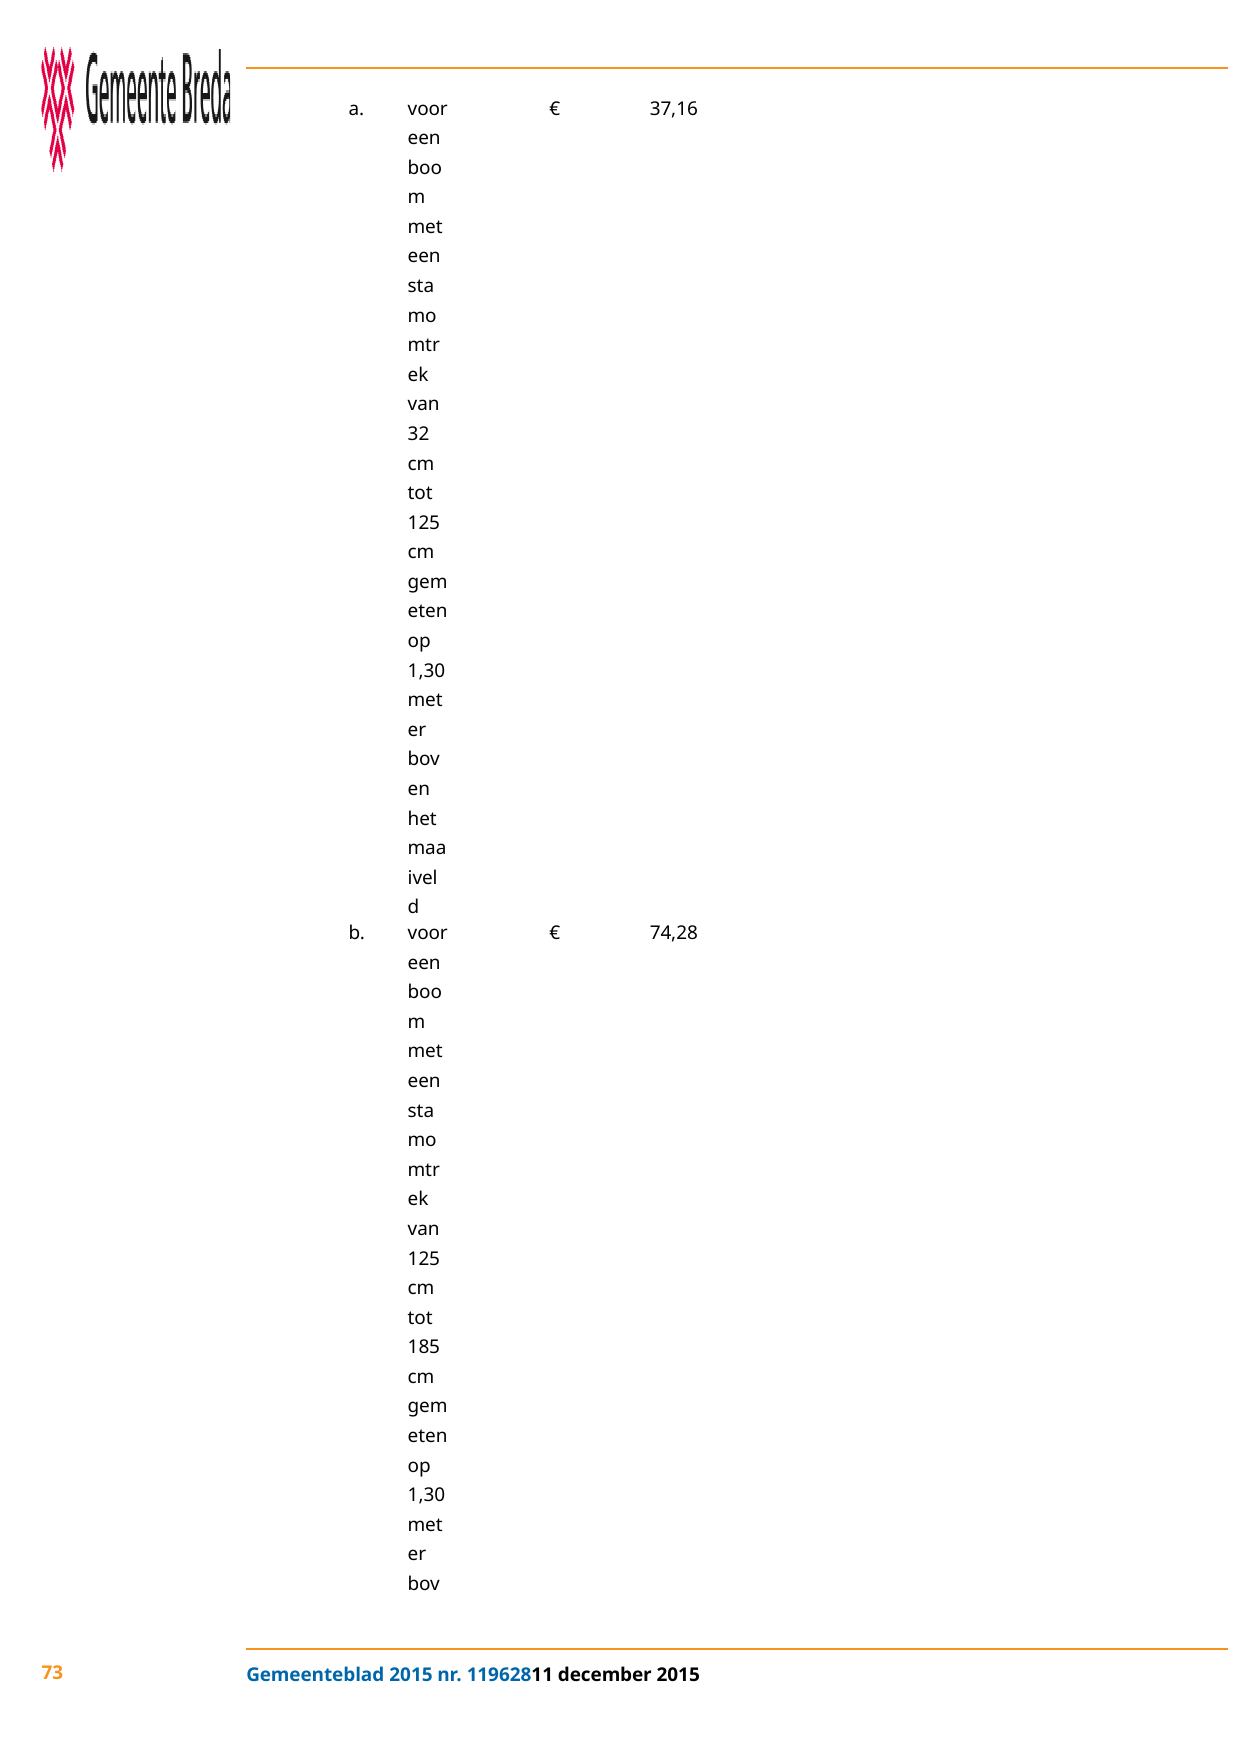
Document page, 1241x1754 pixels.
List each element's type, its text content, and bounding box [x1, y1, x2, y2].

table_cell € [549, 919, 649, 1596]
table_cell voor een boom met een stamomtrek van 32 cm tot 125 cm gemeten op 1,30 meter boven het maaiveld [348, 95, 449, 919]
table_cell voor een boom met een stamomtrek van 125 cm tot 185 cm gemeten op 1,30 meter bov [348, 919, 449, 1596]
table_cell [248, 919, 348, 1596]
table_cell [449, 95, 549, 919]
table_cell 74,28 [650, 919, 750, 1596]
table_cell [248, 95, 348, 919]
table_cell € [549, 95, 649, 919]
table_cell [449, 919, 549, 1596]
picture [41, 47, 231, 172]
table_cell 37,16 [650, 95, 750, 919]
